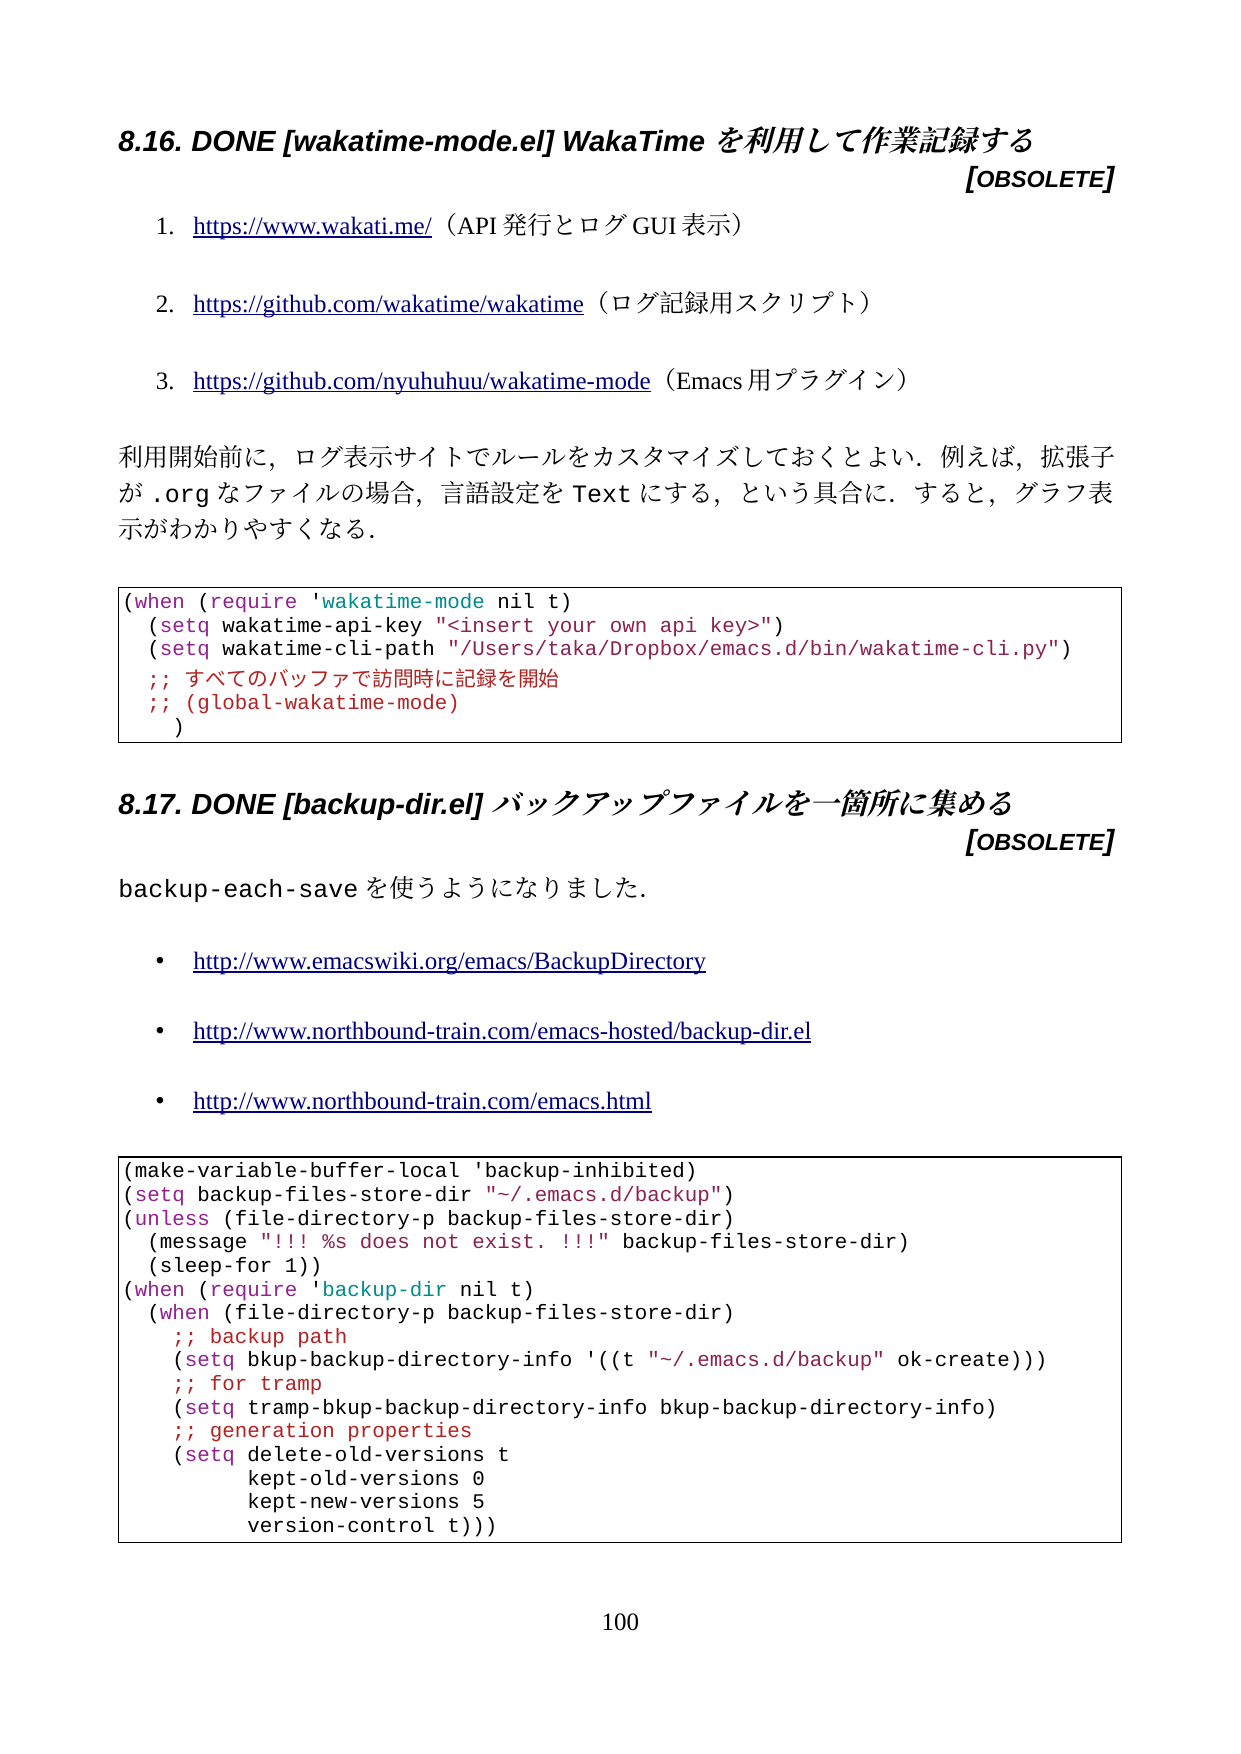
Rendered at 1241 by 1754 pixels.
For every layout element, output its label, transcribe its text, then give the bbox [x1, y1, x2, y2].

subtitle DONE [backup-dir.el] バックアップファイルを一箇所に集める [obsolete] [118, 781, 1122, 856]
text (message "!!! %s does not exist. !!!" backup-files-store-dir) [119, 1227, 1121, 1251]
text ;; (global-wakatime-mode) [119, 688, 1121, 712]
text (setq delete-old-versions t [119, 1440, 1121, 1464]
list https://www.wakati.me/（API発行とログGUI表示） [156, 206, 1122, 271]
text (when (require 'wakatime-mode nil t) [119, 588, 1121, 611]
text (setq bkup-backup-directory-info '((t "~/.emacs.d/backup" ok-create))) [119, 1346, 1121, 1369]
text (when (require 'backup-dir nil t) [119, 1274, 1121, 1298]
text (sleep-for 1)) [119, 1251, 1121, 1274]
text ) [119, 712, 1121, 742]
text ;; for tramp [119, 1369, 1121, 1393]
list http://www.northbound-train.com/emacs-hosted/backup-dir.el [156, 1016, 1122, 1074]
text (setq wakatime-cli-path "/Users/taka/Dropbox/emacs.d/bin/wakatime-cli.py") [119, 634, 1121, 658]
list https://github.com/wakatime/wakatime（ログ記録用スクリプト） [156, 283, 1122, 348]
text ;; すべてのバッファで訪問時に記録を開始 [119, 658, 1121, 688]
text ;; generation properties [119, 1416, 1121, 1440]
text version-control t))) [119, 1511, 1121, 1542]
list http://www.northbound-train.com/emacs.html [156, 1086, 1122, 1144]
text 利用開始前に，ログ表示サイトでルールをカスタマイズしておくとよい．例えば，拡張子が .org なファイルの場合，言語設定を Text にする，という具合に．すると，グラフ表示がわかりやすくなる． [118, 438, 1122, 574]
text (unless (file-directory-p backup-files-store-dir) [119, 1204, 1121, 1227]
text kept-old-versions 0 [119, 1464, 1121, 1487]
text (make-variable-buffer-local 'backup-inhibited) [119, 1158, 1121, 1180]
text backup-each-save を使うようになりました． [118, 869, 1122, 934]
text kept-new-versions 5 [119, 1487, 1121, 1511]
subtitle DONE [wakatime-mode.el] WakaTime を利用して作業記録する [obsolete] [118, 118, 1122, 193]
text (setq wakatime-api-key "<insert your own api key>") [119, 611, 1121, 634]
text (setq backup-files-store-dir "~/.emacs.d/backup") [119, 1180, 1121, 1204]
text (setq tramp-bkup-backup-directory-info bkup-backup-directory-info) [119, 1393, 1121, 1416]
text ;; backup path [119, 1322, 1121, 1346]
text (when (file-directory-p backup-files-store-dir) [119, 1298, 1121, 1322]
list https://github.com/nyuhuhuu/wakatime-mode（Emacs用プラグイン） [156, 360, 1122, 425]
list http://www.emacswiki.org/emacs/BackupDirectory [156, 946, 1122, 1004]
